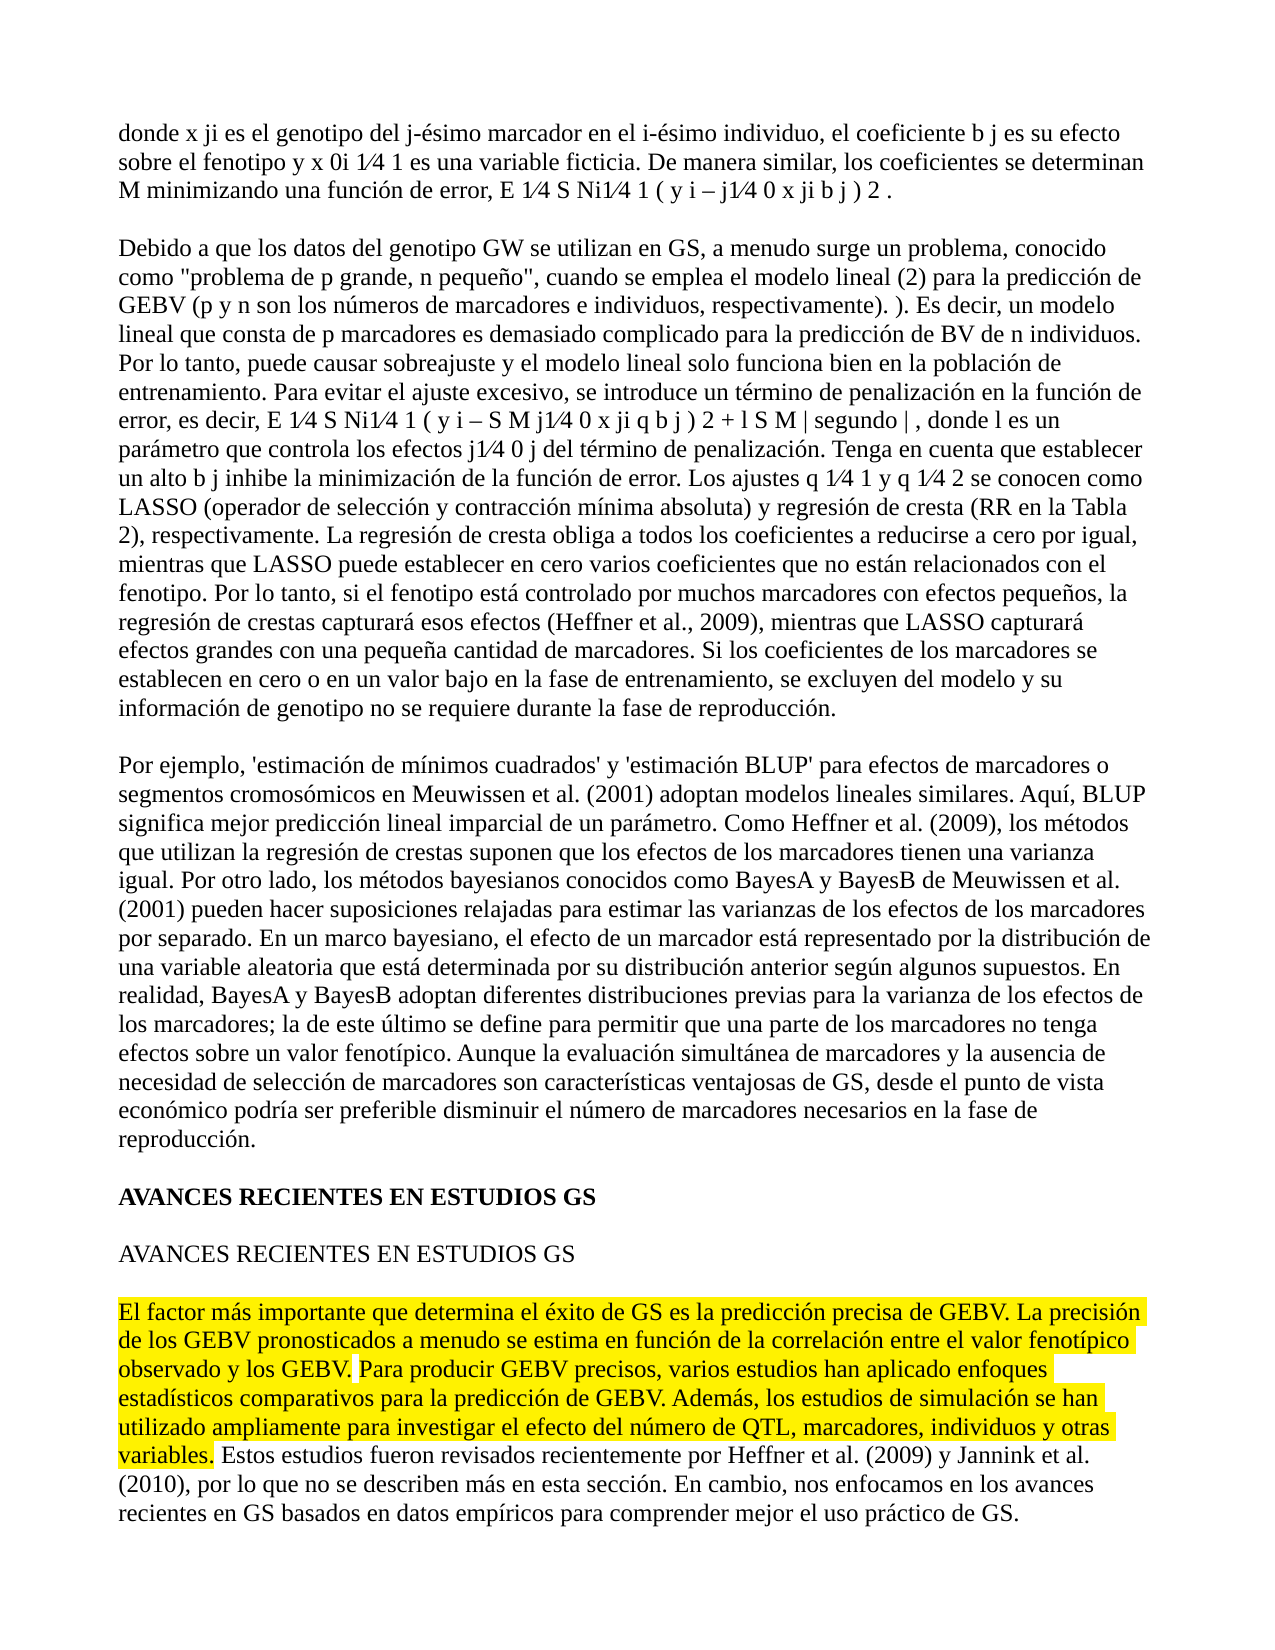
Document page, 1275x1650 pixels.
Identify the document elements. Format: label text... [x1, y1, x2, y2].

text AVANCES RECIENTES EN ESTUDIOS GS [118, 1239, 1157, 1268]
text donde x ji es el genotipo del j-ésimo marcador en el i-ésimo individuo, el coeficiente b j es su efecto sobre el fenotipo y x 0i 1⁄4 1 es una variable ficticia. De manera similar, los coeficientes se determinan M minimizando una función de error, E 1⁄4 S Ni1⁄4 1 ( y i – j1⁄4 0 x ji b j ) 2 . [118, 118, 1157, 204]
text Debido a que los datos del genotipo GW se utilizan en GS, a menudo surge un problema, conocido como "problema de p grande, n pequeño", cuando se emplea el modelo lineal (2) para la predicción de GEBV (p y n son los números de marcadores e individuos, respectivamente). ). Es decir, un modelo lineal que consta de p marcadores es demasiado complicado para la predicción de BV de n individuos. Por lo tanto, puede causar sobreajuste y el modelo lineal solo funciona bien en la población de entrenamiento. Para evitar el ajuste excesivo, se introduce un término de penalización en la función de error, es decir, E 1⁄4 S Ni1⁄4 1 ( y i – S M j1⁄4 0 x ji q b j ) 2 + l S M | segundo | , donde l es un parámetro que controla los efectos j1⁄4 0 j del término de penalización. Tenga en cuenta que establecer un alto b j inhibe la minimización de la función de error. Los ajustes q 1⁄4 1 y q 1⁄4 2 se conocen como LASSO (operador de selección y contracción mínima absoluta) y regresión de cresta (RR en la Tabla 2), respectivamente. La regresión de cresta obliga a todos los coeficientes a reducirse a cero por igual, mientras que LASSO puede establecer en cero varios coeficientes que no están relacionados con el fenotipo. Por lo tanto, si el fenotipo está controlado por muchos marcadores con efectos pequeños, la regresión de crestas capturará esos efectos (Heffner et al., 2009), mientras que LASSO capturará efectos grandes con una pequeña cantidad de marcadores. Si los coeficientes de los marcadores se establecen en cero o en un valor bajo en la fase de entrenamiento, se excluyen del modelo y su información de genotipo no se requiere durante la fase de reproducción. [118, 233, 1157, 722]
text El factor más importante que determina el éxito de GS es la predicción precisa de GEBV. La precisión de los GEBV pronosticados a menudo se estima en función de la correlación entre el valor fenotípico observado y los GEBV. Para producir GEBV precisos, varios estudios han aplicado enfoques estadísticos comparativos para la predicción de GEBV. Además, los estudios de simulación se han utilizado ampliamente para investigar el efecto del número de QTL, marcadores, individuos y otras variables. Estos estudios fueron revisados recientemente por Heffner et al. (2009) y Jannink et al. (2010), por lo que no se describen más en esta sección. En cambio, nos enfocamos en los avances recientes en GS basados en datos empíricos para comprender mejor el uso práctico de GS. [118, 1297, 1157, 1527]
text Por ejemplo, 'estimación de mínimos cuadrados' y 'estimación BLUP' para efectos de marcadores o segmentos cromosómicos en Meuwissen et al. (2001) adoptan modelos lineales similares. Aquí, BLUP significa mejor predicción lineal imparcial de un parámetro. Como Heffner et al. (2009), los métodos que utilizan la regresión de crestas suponen que los efectos de los marcadores tienen una varianza igual. Por otro lado, los métodos bayesianos conocidos como BayesA y BayesB de Meuwissen et al. (2001) pueden hacer suposiciones relajadas para estimar las varianzas de los efectos de los marcadores por separado. En un marco bayesiano, el efecto de un marcador está representado por la distribución de una variable aleatoria que está determinada por su distribución anterior según algunos supuestos. En realidad, BayesA y BayesB adoptan diferentes distribuciones previas para la varianza de los efectos de los marcadores; la de este último se define para permitir que una parte de los marcadores no tenga efectos sobre un valor fenotípico. Aunque la evaluación simultánea de marcadores y la ausencia de necesidad de selección de marcadores son características ventajosas de GS, desde el punto de vista económico podría ser preferible disminuir el número de marcadores necesarios en la fase de reproducción. [118, 751, 1157, 1153]
text AVANCES RECIENTES EN ESTUDIOS GS [118, 1182, 1157, 1211]
